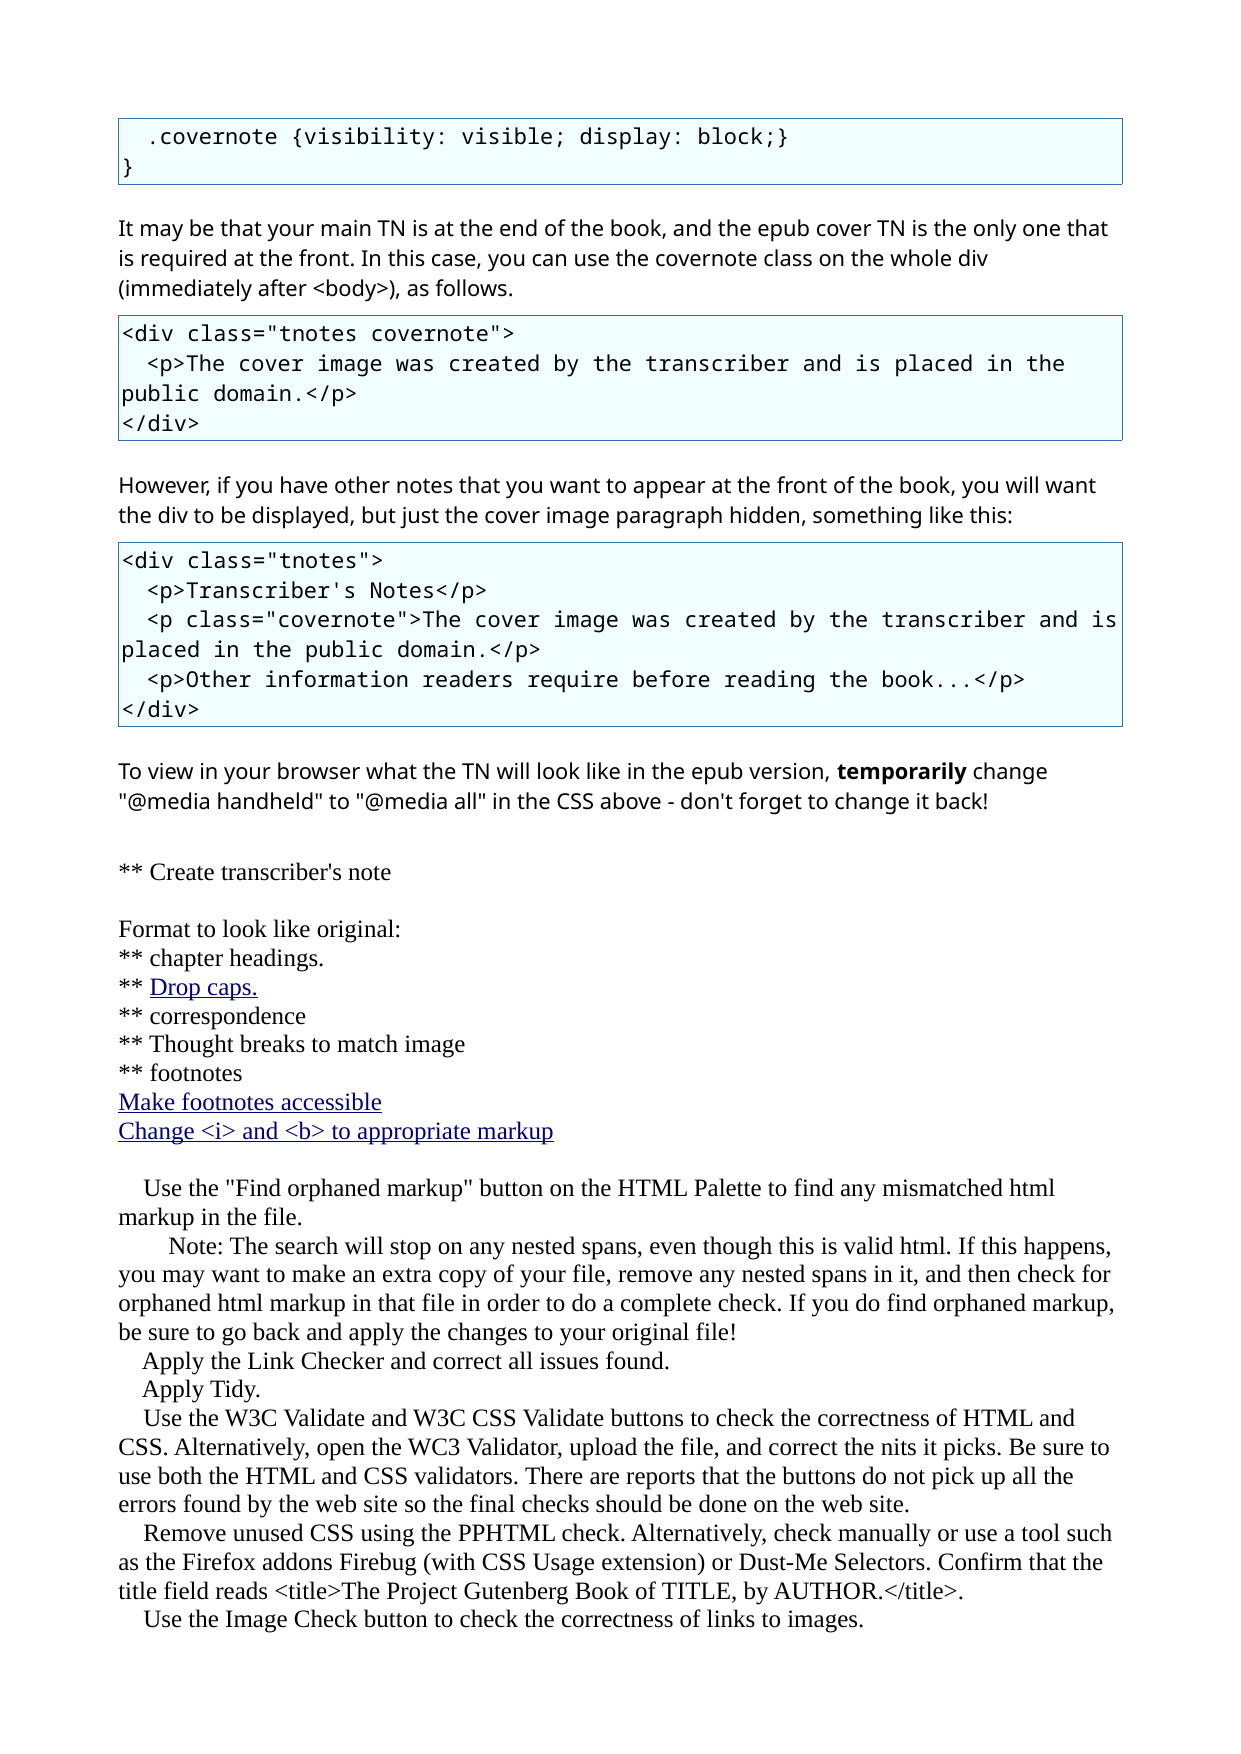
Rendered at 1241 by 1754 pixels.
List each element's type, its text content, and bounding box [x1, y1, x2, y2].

text It may be that your main TN is at the end of the book, and the epub cover TN is the only one that is required at the front. In this case, you can use the covernote class on the whole div (immediately after <body>), as follows. [118, 213, 1122, 303]
text <div class="tnotes"> [119, 543, 1122, 572]
text ** Thought breaks to match image [118, 1029, 1122, 1058]
text <p>Transcriber's Notes</p> [119, 572, 1122, 601]
text However, if you have other notes that you want to appear at the front of the book, you will want the div to be displayed, but just the cover image paragraph hidden, something like this: [118, 470, 1122, 529]
text Use the "Find orphaned markup" button on the HTML Palette to find any mismatched html markup in the file. [118, 1173, 1122, 1231]
text Use the W3C Validate and W3C CSS Validate buttons to check the correctness of HTML and CSS. Alternatively, open the WC3 Validator, upload the file, and correct the nits it picks. Be sure to use both the HTML and CSS validators. There are reports that the buttons do not pick up all the errors found by the web site so the final checks should be done on the web site. [118, 1403, 1122, 1518]
text <p>The cover image was created by the transcriber and is placed in the public domain.</p> [119, 345, 1122, 404]
text ** chapter headings. [118, 943, 1122, 972]
text Note: The search will stop on any nested spans, even though this is valid html. If this happens, you may want to make an extra copy of your file, remove any nested spans in it, and then check for orphaned html markup in that file in order to do a complete check. If you do find orphaned markup, be sure to go back and apply the changes to your original file! [118, 1231, 1122, 1346]
text Apply the Link Checker and correct all issues found. [118, 1346, 1122, 1374]
text To view in your browser what the TN will look like in the epub version, temporarily change "@media handheld" to "@media all" in the CSS above - don't forget to change it back! [118, 756, 1122, 816]
text ** footnotes [118, 1058, 1122, 1087]
text Use the Image Check button to check the correctness of links to images. [118, 1604, 1122, 1633]
text </div> [119, 691, 1122, 726]
text Apply Tidy. [118, 1374, 1122, 1403]
text ** correspondence [118, 1001, 1122, 1029]
text } [119, 148, 1122, 184]
text <p>Other information readers require before reading the book...</p> [119, 661, 1122, 691]
text Remove unused CSS using the PPHTML check. Alternatively, check manually or use a tool such as the Firefox addons Firebug (with CSS Usage extension) or Dust-Me Selectors. Confirm that the title field reads <title>The Project Gutenberg Book of TITLE, by AUTHOR.</title>. [118, 1518, 1122, 1604]
text </div> [119, 404, 1122, 440]
text ** Drop caps. [118, 972, 1122, 1001]
text <p class="covernote">The cover image was created by the transcriber and is placed in the public domain.</p> [119, 601, 1122, 661]
text Change <i> and <b> to appropriate markup [118, 1116, 1122, 1144]
text ** Create transcriber's note [118, 857, 1122, 886]
text Make footnotes accessible [118, 1087, 1122, 1116]
text .covernote {visibility: visible; display: block;} [119, 119, 1122, 148]
text Format to look like original: [118, 914, 1122, 943]
text <div class="tnotes covernote"> [119, 316, 1122, 345]
